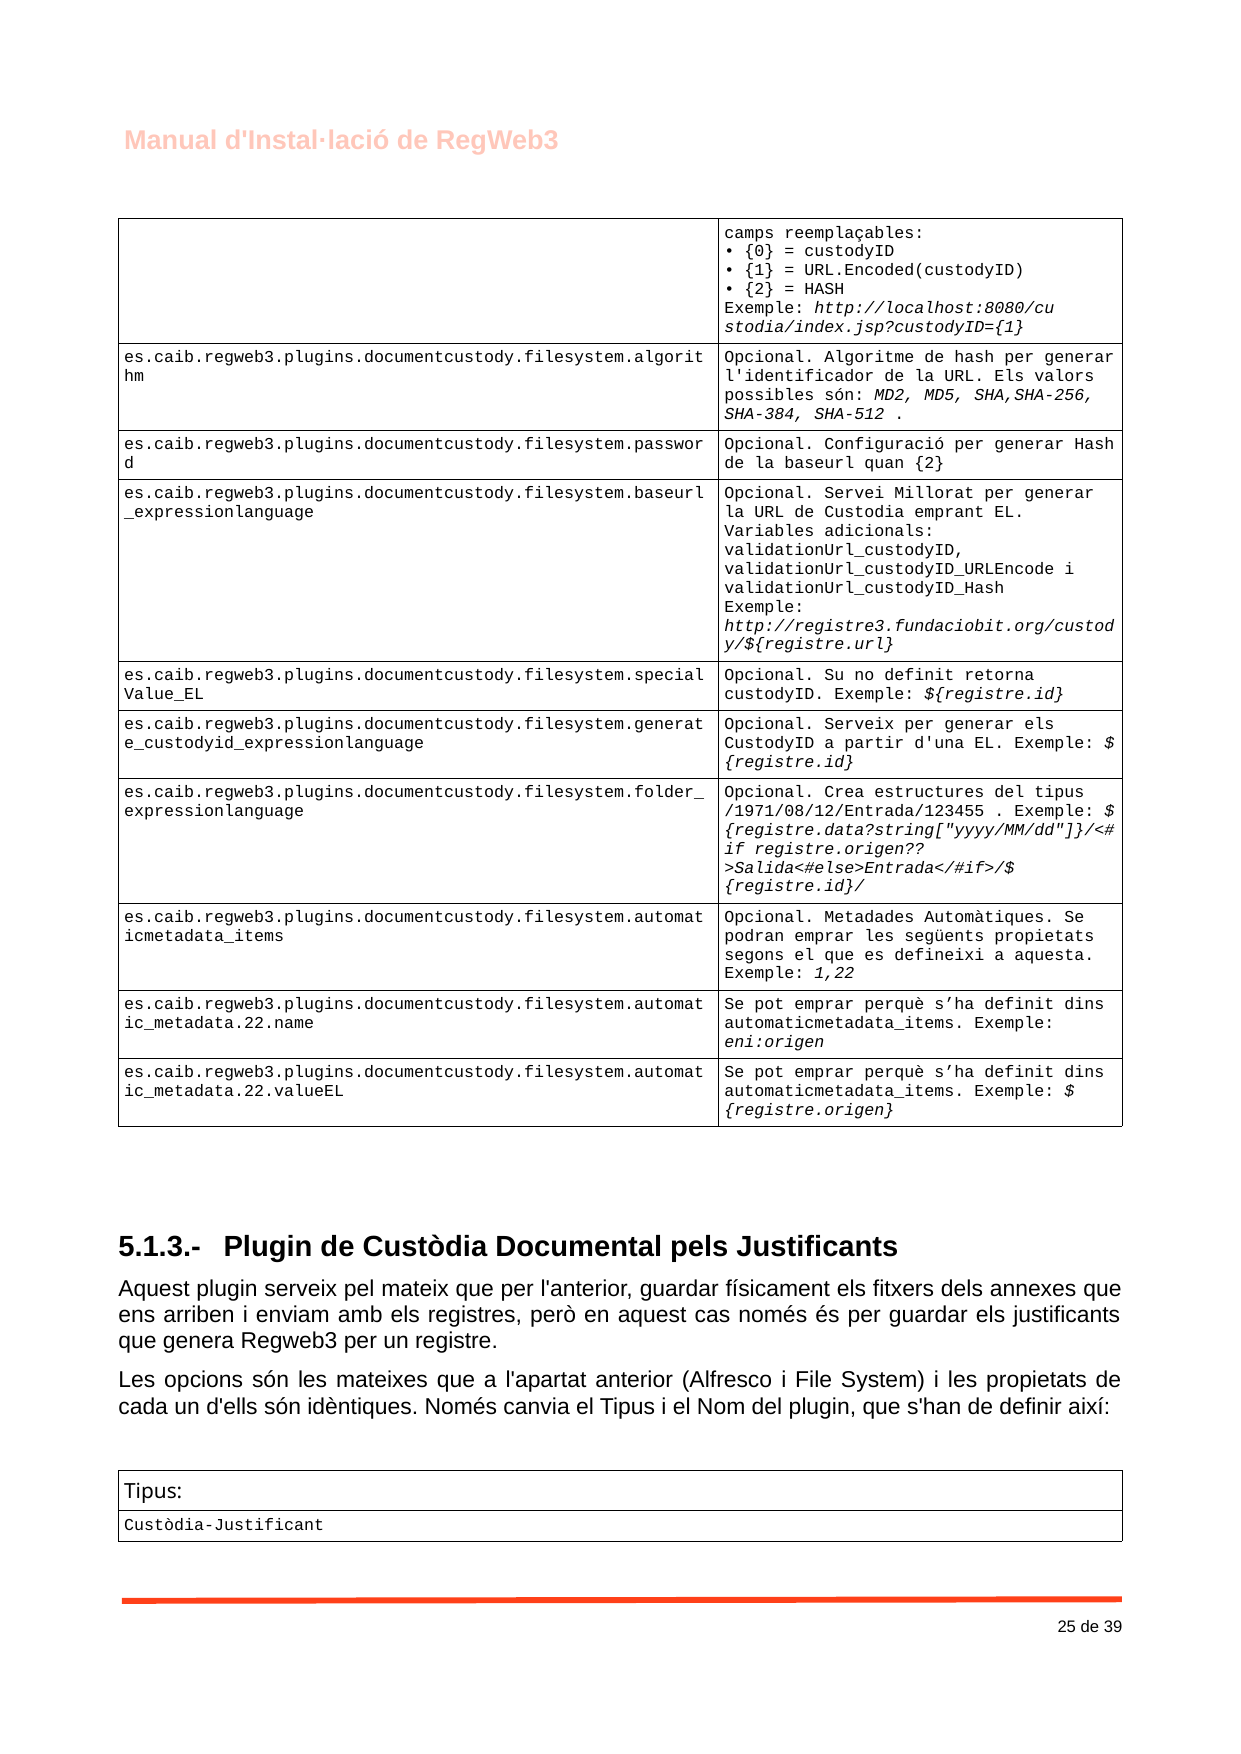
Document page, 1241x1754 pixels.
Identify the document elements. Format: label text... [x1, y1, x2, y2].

table_cell es.caib.regweb3.plugins.documentcustody.filesystem.password [119, 431, 718, 479]
table_cell Opcional. Crea estructures del tipus /1971/08/12/Entrada/123455 . Exemple: ${registre.data?string["yyyy/MM/dd"]}/<#if registre.origen??>Salida<#else>Entrada</#if>/${registre.id}/ [719, 779, 1122, 903]
table_cell Se pot emprar perquè s’ha definit dins automaticmetadata_items. Exemple: eni:origen [719, 991, 1122, 1058]
table_cell es.caib.regweb3.plugins.documentcustody.filesystem.automatic_metadata.22.valueEL [119, 1059, 718, 1126]
table_cell es.caib.regweb3.plugins.documentcustody.filesystem.generate_custodyid_expressionlanguage [119, 711, 718, 778]
table_cell Opcional. Su no definit retorna custodyID. Exemple: ${registre.id} [719, 662, 1122, 710]
table_cell Custòdia-Justificant [119, 1511, 1122, 1541]
subtitle Plugin de Custòdia Documental pels Justificants [118, 1229, 1122, 1262]
text Les opcions són les mateixes que a l'apartat anterior (Alfresco i File System) i les propietats de cada un d'ells són idèntiques. Només canvia el Tipus i el Nom del plugin, que s'han de definir així: [118, 1366, 1122, 1419]
table_cell [119, 219, 718, 343]
table_cell es.caib.regweb3.plugins.documentcustody.filesystem.automaticmetadata_items [119, 904, 718, 989]
table_cell camps reemplaçables: • {0} = custodyID • {1} = URL.Encoded(custodyID) • {2} = HASH Exemple: http://localhost:8080/cu stodia/index.jsp?custodyID={1} [719, 219, 1122, 343]
table_cell Opcional. Configuració per generar Hash de la baseurl quan {2} [719, 431, 1122, 479]
table_cell es.caib.regweb3.plugins.documentcustody.filesystem.baseurl_expressionlanguage [119, 480, 718, 661]
table_cell Opcional. Servei Millorat per generar la URL de Custodia emprant EL. Variables adicionals: validationUrl_custodyID, validationUrl_custodyID_URLEncode i validationUrl_custodyID_Hash Exemple: http://registre3.fundaciobit.org/custody/${registre.url} [719, 480, 1122, 661]
table_cell es.caib.regweb3.plugins.documentcustody.filesystem.automatic_metadata.22.name [119, 991, 718, 1058]
table_cell es.caib.regweb3.plugins.documentcustody.filesystem.folder_expressionlanguage [119, 779, 718, 903]
table_cell Opcional. Metadades Automàtiques. Se podran emprar les següents propietats segons el que es defineixi a aquesta. Exemple: 1,22 [719, 904, 1122, 989]
table_header Tipus: [119, 1471, 1122, 1510]
table_cell es.caib.regweb3.plugins.documentcustody.filesystem.specialValue_EL [119, 662, 718, 710]
table_cell Opcional. Serveix per generar els CustodyID a partir d'una EL. Exemple: ${registre.id} [719, 711, 1122, 778]
text Aquest plugin serveix pel mateix que per l'anterior, guardar físicament els fitxers dels annexes que ens arriben i enviam amb els registres, però en aquest cas només és per guardar els justificants que genera Regweb3 per un registre. [118, 1275, 1122, 1354]
table_cell es.caib.regweb3.plugins.documentcustody.filesystem.algorithm [119, 344, 718, 430]
table_cell Opcional. Algoritme de hash per generar l'identificador de la URL. Els valors possibles són: MD2, MD5, SHA,SHA-256, SHA-384, SHA-512 . [719, 344, 1122, 430]
table_cell Se pot emprar perquè s’ha definit dins automaticmetadata_items. Exemple: ${registre.origen} [719, 1059, 1122, 1126]
